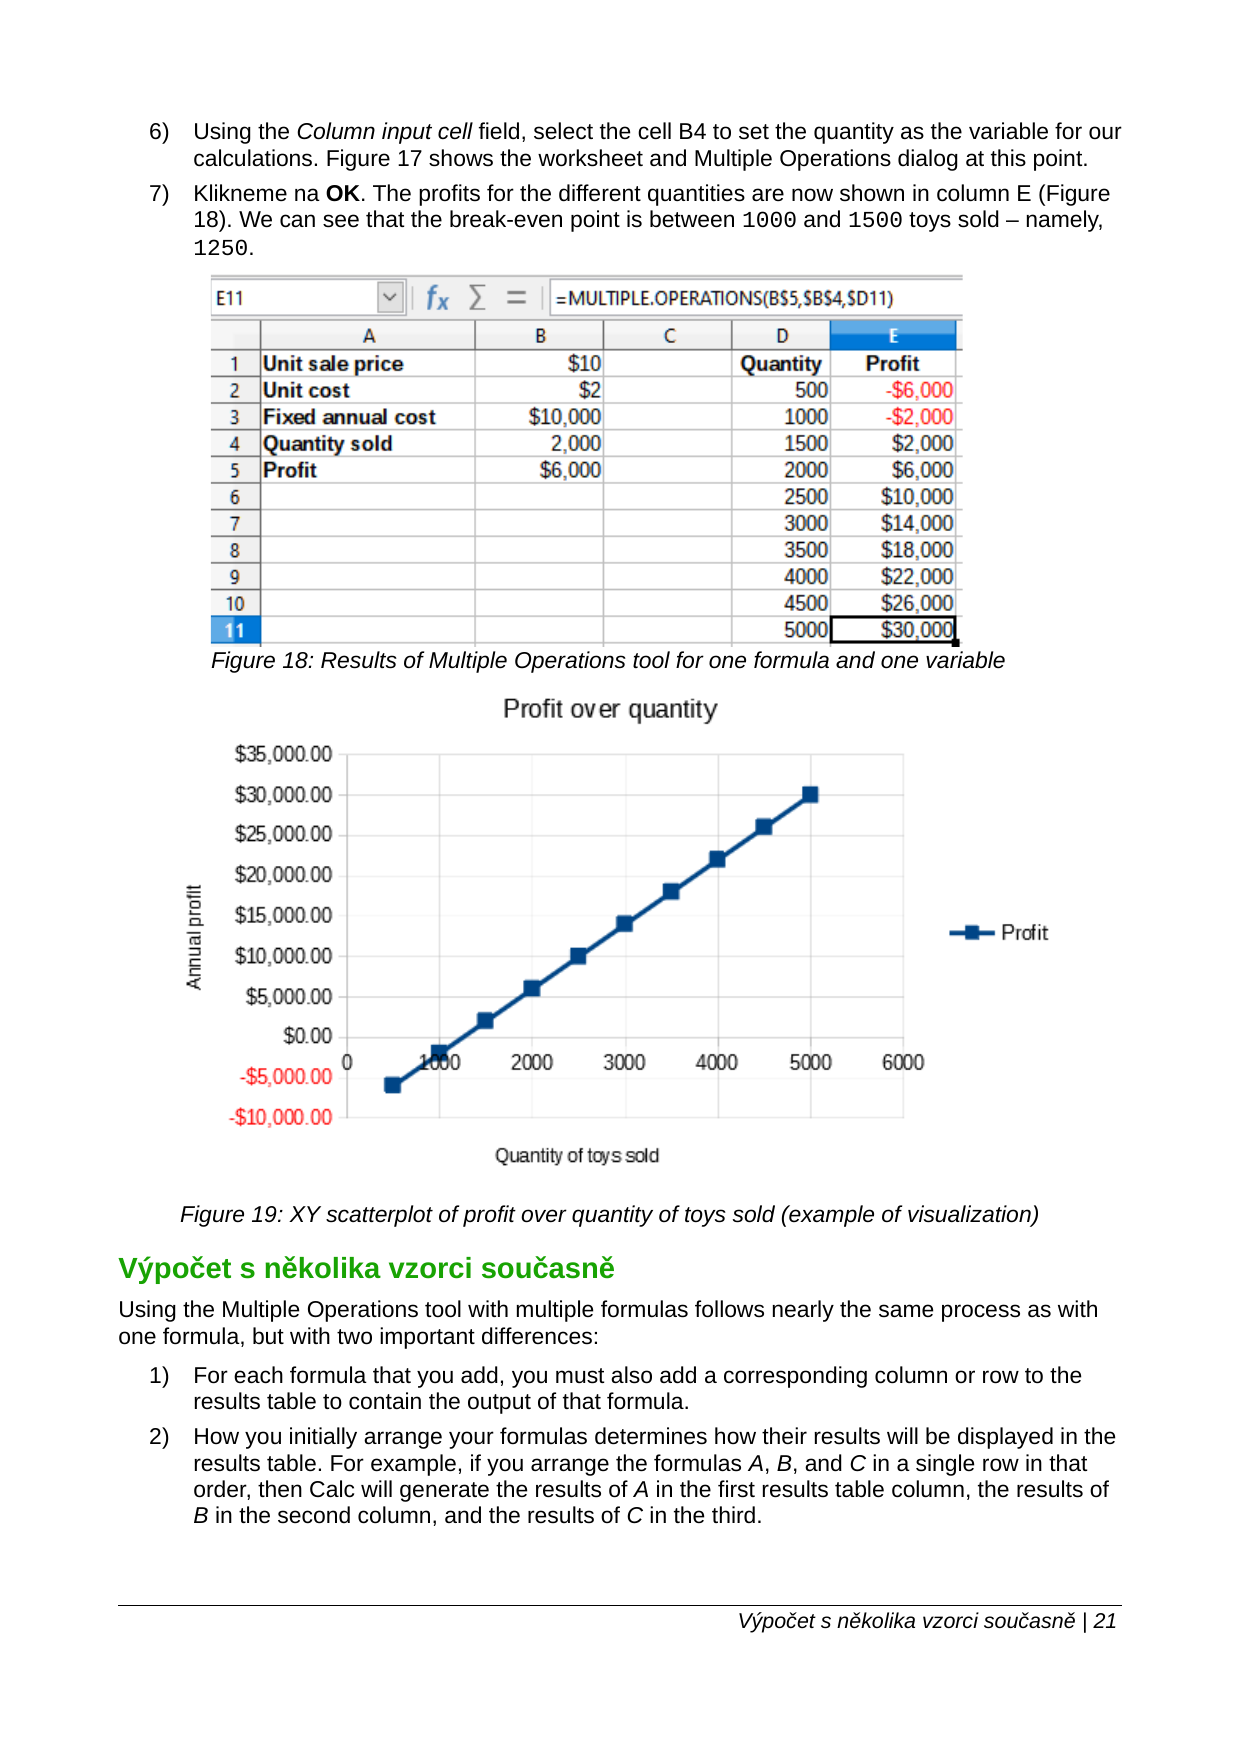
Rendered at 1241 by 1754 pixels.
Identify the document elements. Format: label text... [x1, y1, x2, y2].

text Using the Multiple Operations tool with multiple formulas follows nearly the same process as with one formula, but with two important differences: [118, 1296, 1122, 1349]
picture [180, 685, 1061, 1175]
text Figure 18: Results of Multiple Operations tool for one formula and one variable [211, 275, 1029, 673]
text Figure 19: XY scatterplot of profit over quantity of toys sold (example of visualization) [180, 1175, 1060, 1227]
list How you initially arrange your formulas determines how their results will be displayed in the results table. For example, if you arrange the formulas A, B, and C in a single row in that order, then Calc will generate the results of A in the first results table column, the results of B in the second column, and the results of C in the third. [169, 1423, 1122, 1528]
list Using the Column input cell field, select the cell B4 to set the quantity as the variable for our calculations. Figure 17 shows the worksheet and Multiple Operations dialog at this point. [169, 118, 1122, 171]
list Klikneme na OK. The profits for the different quantities are now shown in column E (Figure 18). We can see that the break-even point is between 1000 and 1500 toys sold – namely, 1250. [169, 180, 1122, 263]
picture [210, 274, 963, 647]
subtitle Výpočet s několika vzorci současně [118, 1251, 1122, 1284]
list For each formula that you add, you must also add a corresponding column or row to the results table to contain the output of that formula. [169, 1362, 1122, 1414]
